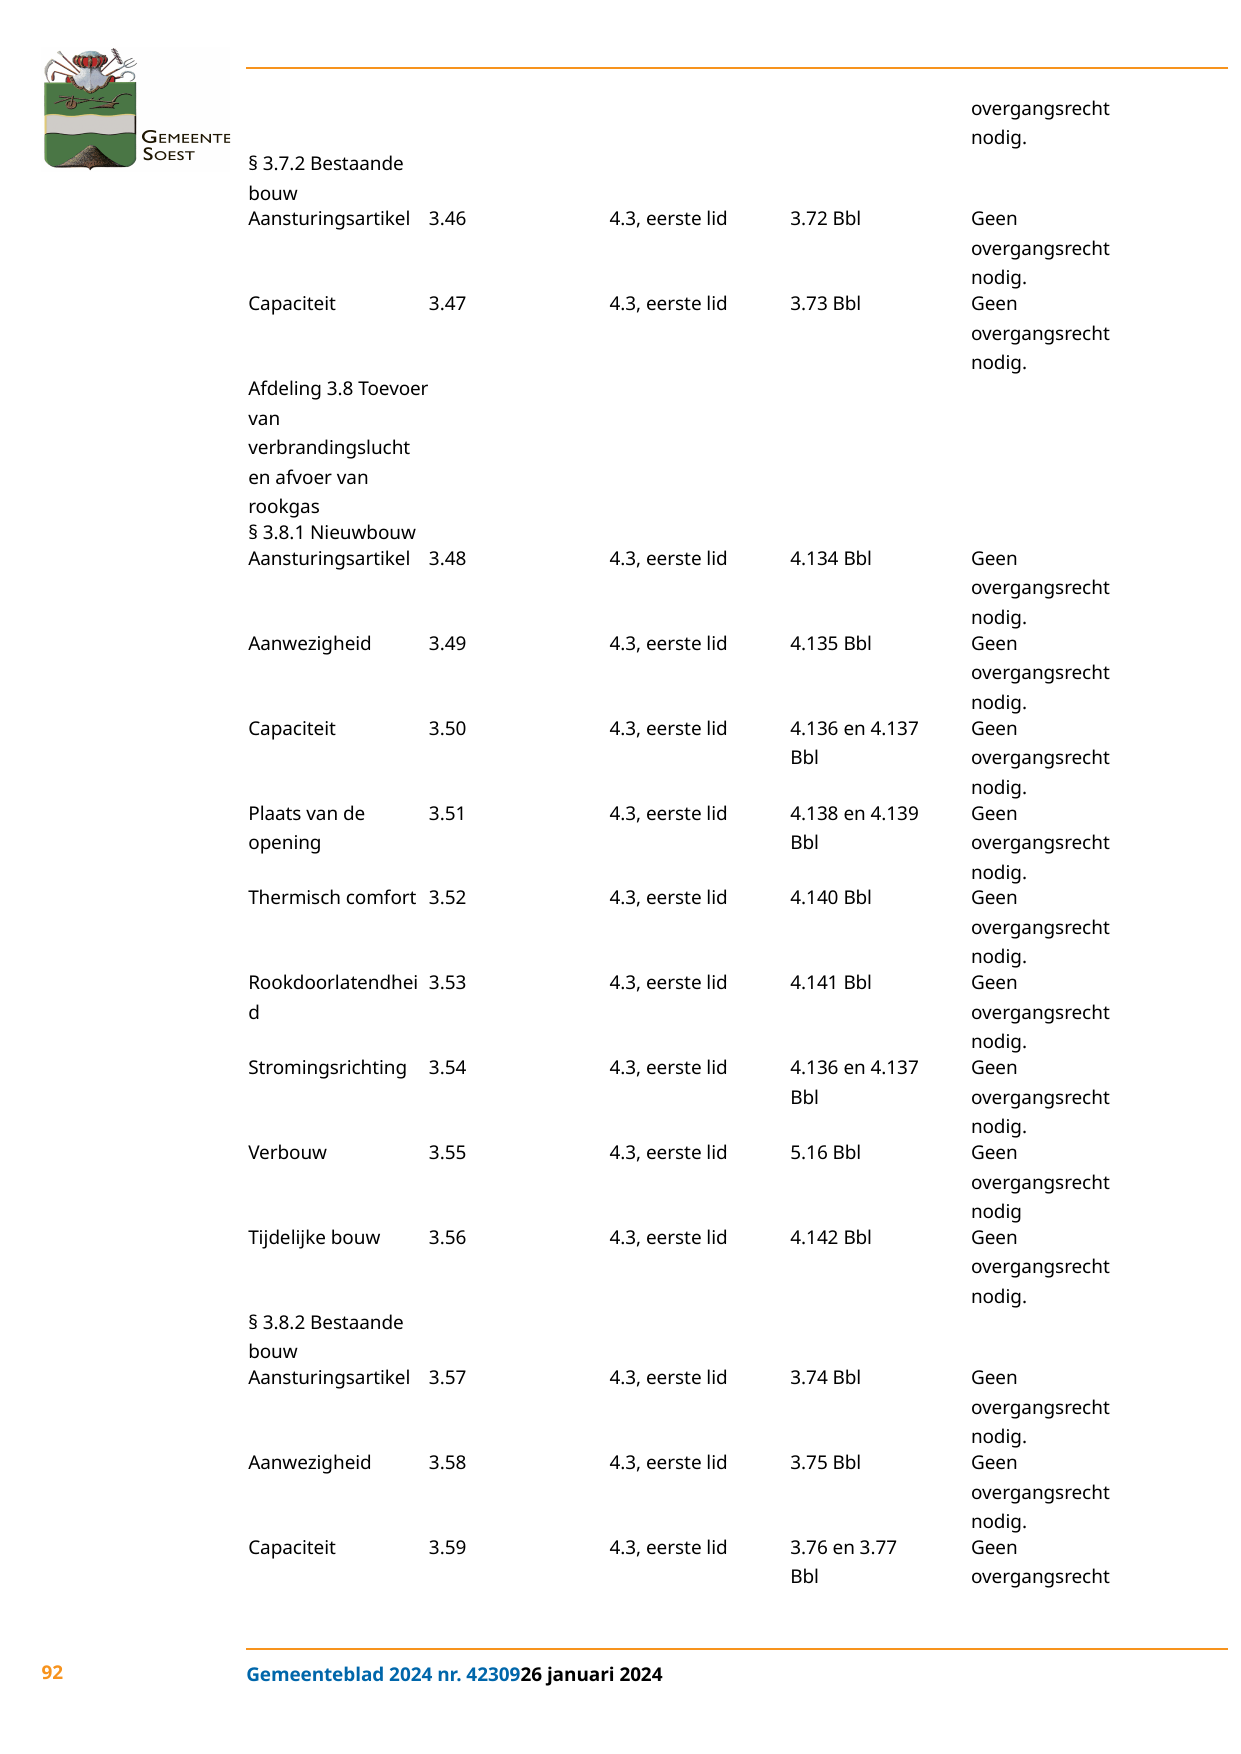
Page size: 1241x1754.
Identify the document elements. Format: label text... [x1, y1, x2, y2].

table_cell 3.50 [429, 715, 609, 800]
table_cell Geen overgangsrecht [971, 1534, 1152, 1589]
table_cell [609, 150, 790, 205]
table_cell 3.57 [429, 1364, 609, 1449]
table_cell Geen overgangsrecht nodig. [971, 1224, 1152, 1309]
table_cell Geen overgangsrecht nodig. [971, 290, 1152, 375]
table_cell 3.54 [429, 1054, 609, 1139]
table_cell Thermisch comfort [248, 885, 429, 969]
table_cell 4.140 Bbl [790, 885, 971, 969]
table_cell 4.136 en 4.137 Bbl [790, 715, 971, 800]
table_cell § 3.8.1 Nieuwbouw [248, 519, 429, 545]
table_cell Geen overgangsrecht nodig. [971, 885, 1152, 969]
table_cell 4.3, eerste lid [609, 1224, 790, 1309]
table_cell [971, 1309, 1152, 1364]
table_cell Verbouw [248, 1139, 429, 1224]
table_cell 4.141 Bbl [790, 970, 971, 1054]
table_cell Aansturingsartikel [248, 545, 429, 630]
table_cell 4.3, eerste lid [609, 715, 790, 800]
table_cell 4.134 Bbl [790, 545, 971, 630]
table_cell 4.3, eerste lid [609, 1449, 790, 1534]
table_cell 4.3, eerste lid [609, 205, 790, 290]
table_cell 3.76 en 3.77 Bbl [790, 1534, 971, 1589]
table_cell 3.46 [429, 205, 609, 290]
table_cell Geen overgangsrecht nodig. [971, 630, 1152, 715]
table_cell 3.47 [429, 290, 609, 375]
table_cell [609, 375, 790, 519]
table_cell Geen overgangsrecht nodig. [971, 1054, 1152, 1139]
table_cell [971, 519, 1152, 545]
table_cell 4.3, eerste lid [609, 290, 790, 375]
table_cell Geen overgangsrecht nodig. [971, 545, 1152, 630]
table_cell [790, 519, 971, 545]
table_cell 3.58 [429, 1449, 609, 1534]
table_cell 4.3, eerste lid [609, 1139, 790, 1224]
table_cell 3.52 [429, 885, 609, 969]
table_cell Rookdoorlatendheid [248, 970, 429, 1054]
table_cell 4.3, eerste lid [609, 1054, 790, 1139]
table_cell [790, 150, 971, 205]
table_cell 4.3, eerste lid [609, 885, 790, 969]
table_cell Aanwezigheid [248, 630, 429, 715]
table_cell § 3.7.2 Bestaande bouw [248, 150, 429, 205]
table_cell Geen overgangsrecht nodig. [971, 205, 1152, 290]
table_cell 3.51 [429, 800, 609, 884]
table_cell [248, 95, 429, 150]
table_cell 3.73 Bbl [790, 290, 971, 375]
table_cell Afdeling 3.8 Toevoer van verbrandingslucht en afvoer van rookgas [248, 375, 429, 519]
table_cell [429, 519, 609, 545]
table_cell Geen overgangsrecht nodig. [971, 1364, 1152, 1449]
table_cell [429, 150, 609, 205]
table_cell Aanwezigheid [248, 1449, 429, 1534]
table_cell [609, 95, 790, 150]
table_cell Geen overgangsrecht nodig. [971, 800, 1152, 884]
table_cell [609, 519, 790, 545]
table_cell [429, 375, 609, 519]
table_cell [429, 95, 609, 150]
picture [41, 47, 231, 172]
table_cell 3.49 [429, 630, 609, 715]
table_cell 4.142 Bbl [790, 1224, 971, 1309]
table_cell Capaciteit [248, 1534, 429, 1589]
table_cell Geen overgangsrecht nodig [971, 1139, 1152, 1224]
table_cell [971, 375, 1152, 519]
table_cell 4.3, eerste lid [609, 800, 790, 884]
table_cell Aansturingsartikel [248, 1364, 429, 1449]
table_cell 3.72 Bbl [790, 205, 971, 290]
table_cell 3.55 [429, 1139, 609, 1224]
table_cell 3.74 Bbl [790, 1364, 971, 1449]
table_cell 4.3, eerste lid [609, 970, 790, 1054]
table_cell 3.75 Bbl [790, 1449, 971, 1534]
table_cell Capaciteit [248, 290, 429, 375]
table_cell Geen overgangsrecht nodig. [971, 1449, 1152, 1534]
table_cell [609, 1309, 790, 1364]
table_cell 4.136 en 4.137 Bbl [790, 1054, 971, 1139]
table_cell Capaciteit [248, 715, 429, 800]
table_cell 3.53 [429, 970, 609, 1054]
table_cell [971, 150, 1152, 205]
table_cell 4.135 Bbl [790, 630, 971, 715]
table_cell Geen overgangsrecht nodig. [971, 970, 1152, 1054]
table_cell 3.56 [429, 1224, 609, 1309]
table_cell § 3.8.2 Bestaande bouw [248, 1309, 429, 1364]
table_cell 5.16 Bbl [790, 1139, 971, 1224]
table_cell overgangsrecht nodig. [971, 95, 1152, 150]
table_cell 4.3, eerste lid [609, 630, 790, 715]
table_cell 4.3, eerste lid [609, 1534, 790, 1589]
table_cell [790, 375, 971, 519]
table_cell 4.3, eerste lid [609, 545, 790, 630]
table_cell 3.48 [429, 545, 609, 630]
table_cell 3.59 [429, 1534, 609, 1589]
table_cell Stromingsrichting [248, 1054, 429, 1139]
table_cell Geen overgangsrecht nodig. [971, 715, 1152, 800]
table_cell [790, 95, 971, 150]
table_cell Aansturingsartikel [248, 205, 429, 290]
table_cell Tijdelijke bouw [248, 1224, 429, 1309]
table_cell 4.138 en 4.139 Bbl [790, 800, 971, 884]
table_cell Plaats van de opening [248, 800, 429, 884]
table_cell [790, 1309, 971, 1364]
table_cell [429, 1309, 609, 1364]
table_cell 4.3, eerste lid [609, 1364, 790, 1449]
